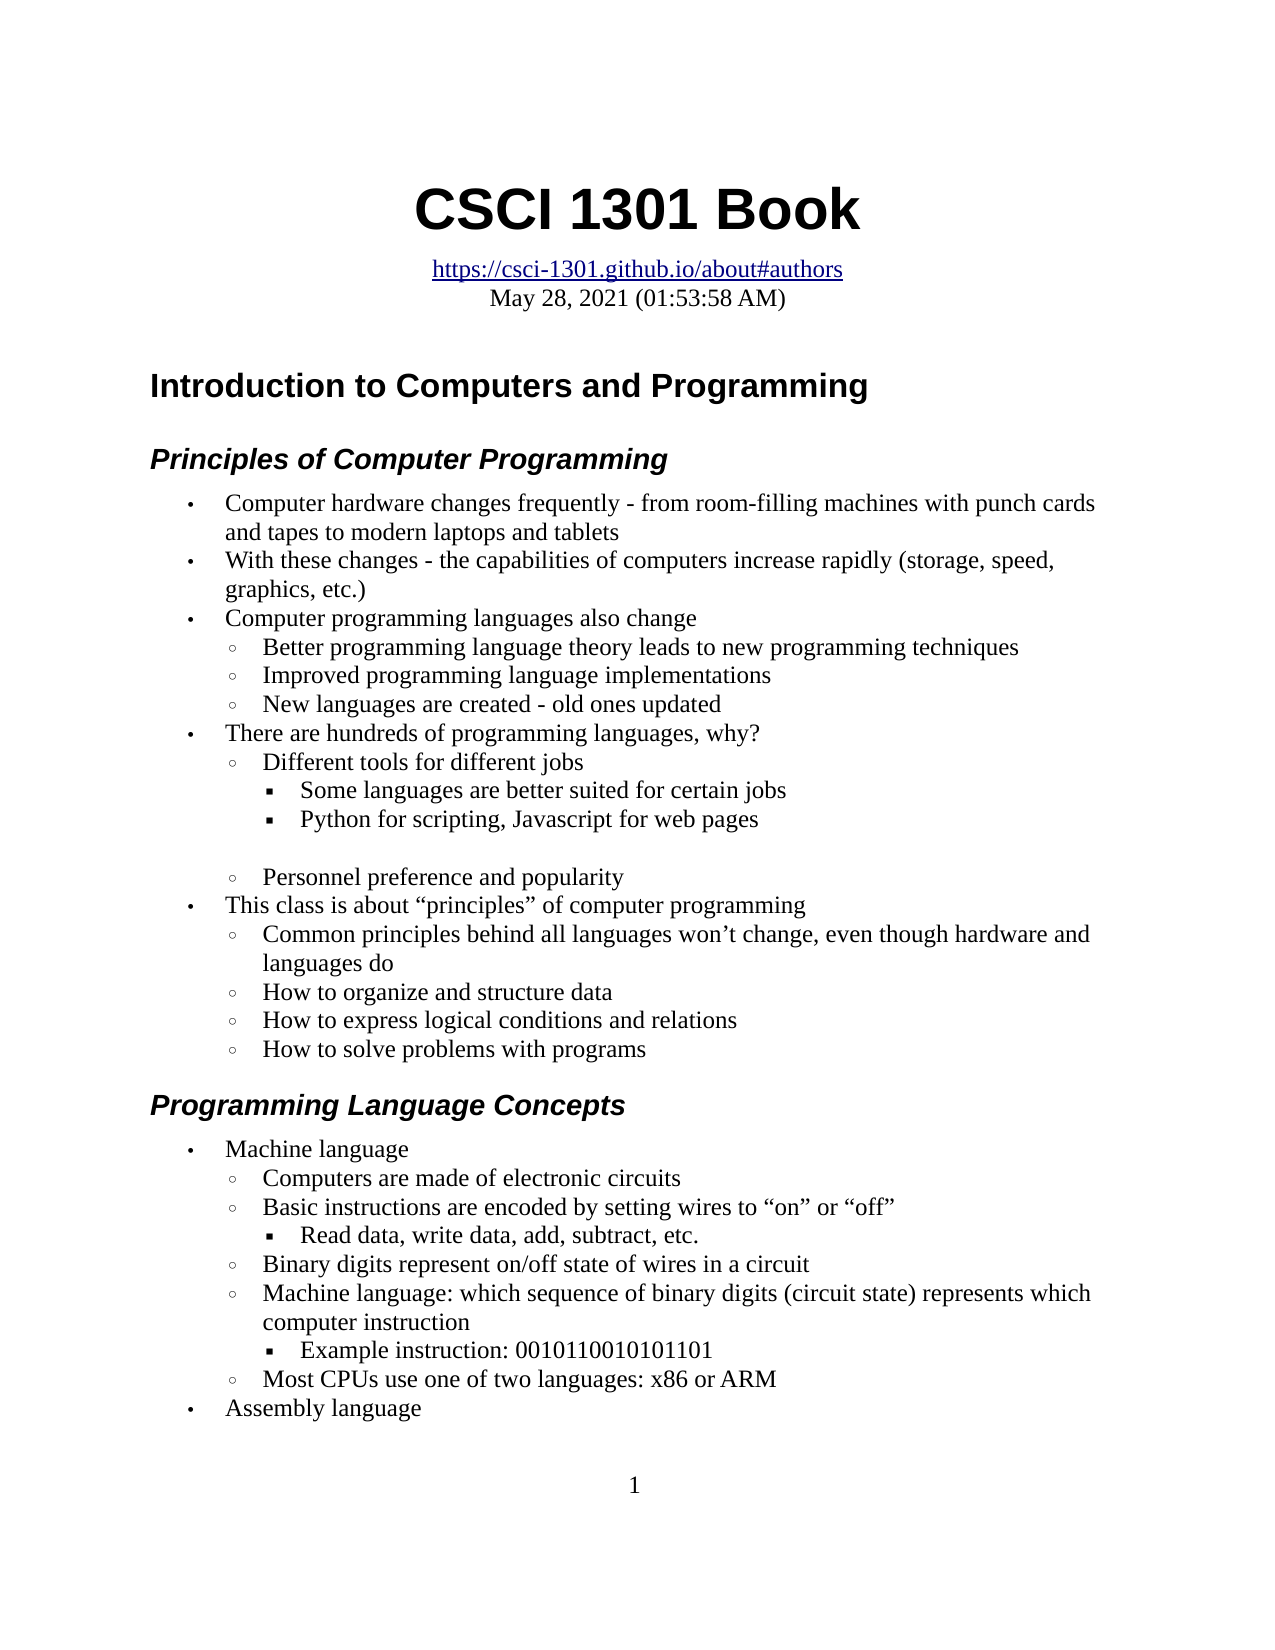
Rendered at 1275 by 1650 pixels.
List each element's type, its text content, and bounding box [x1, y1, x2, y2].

subtitle Programming Language Concepts [150, 1088, 1125, 1122]
list How to solve problems with programs [225, 1034, 1125, 1063]
list Machine language: which sequence of binary digits (circuit state) represents which computer instruction [225, 1278, 1125, 1335]
list Python for scripting, Javascript for web pages [262, 804, 1125, 862]
text May 28, 2021 (01:53:58 AM) [150, 283, 1125, 312]
list Improved programming language implementations [225, 661, 1125, 689]
list Basic instructions are encoded by setting wires to “on” or “off” [225, 1192, 1125, 1220]
list Different tools for different jobs [225, 747, 1125, 776]
subtitle Principles of Computer Programming [150, 442, 1125, 476]
list Binary digits represent on/off state of wires in a circuit [225, 1249, 1125, 1278]
list Computer programming languages also change [187, 603, 1125, 632]
list How to organize and structure data [225, 977, 1125, 1006]
list How to express logical conditions and relations [225, 1006, 1125, 1034]
list Machine language [187, 1134, 1125, 1163]
list There are hundreds of programming languages, why? [187, 718, 1125, 747]
list New languages are created - old ones updated [225, 689, 1125, 718]
list Computer hardware changes frequently - from room-filling machines with punch cards and tapes to modern laptops and tablets [187, 488, 1125, 546]
list Computers are made of electronic circuits [225, 1163, 1125, 1192]
list Example instruction: 0010110010101101 [262, 1335, 1125, 1364]
list This class is about “principles” of computer programming [187, 891, 1125, 919]
list Personnel preference and popularity [225, 862, 1125, 891]
list Common principles behind all languages won’t change, even though hardware and languages do [225, 919, 1125, 977]
list Assembly language [187, 1393, 1125, 1422]
text https://csci-1301.github.io/about#authors [150, 254, 1125, 283]
list Some languages are better suited for certain jobs [262, 776, 1125, 804]
list With these changes - the capabilities of computers increase rapidly (storage, speed, graphics, etc.) [187, 546, 1125, 603]
list Better programming language theory leads to new programming techniques [225, 632, 1125, 661]
title CSCI 1301 Book [150, 175, 1125, 242]
list Most CPUs use one of two languages: x86 or ARM [225, 1364, 1125, 1393]
subtitle Introduction to Computers and Programming [150, 366, 1125, 404]
list Read data, write data, add, subtract, etc. [262, 1220, 1125, 1249]
